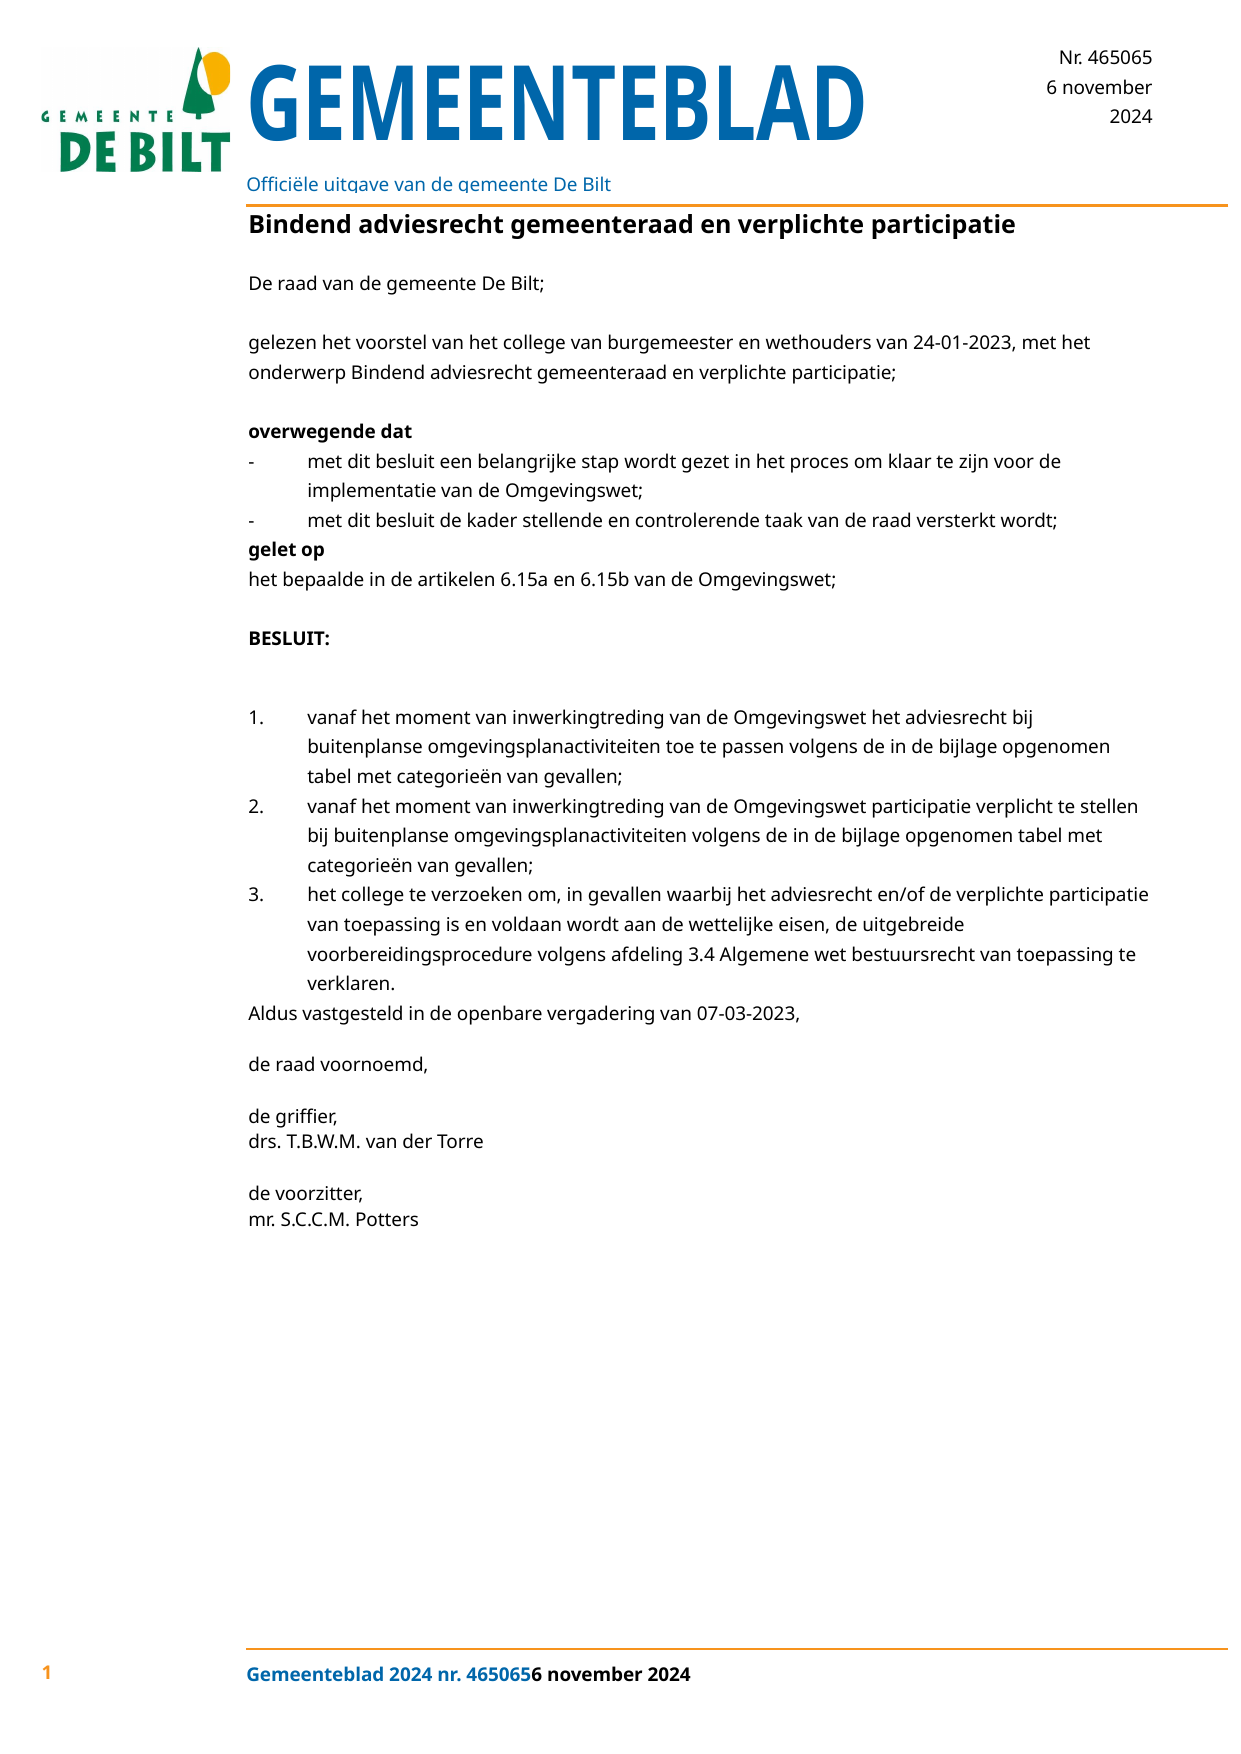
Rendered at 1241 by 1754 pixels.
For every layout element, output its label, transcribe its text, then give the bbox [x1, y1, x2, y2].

list vanaf het moment van inwerkingtreding van de Omgevingswet participatie verplicht te stellen bij buitenplanse omgevingsplanactiviteiten volgens de in de bijlage opgenomen tabel met categorieën van gevallen; [248, 793, 1152, 878]
text De raad van de gemeente De Bilt; [248, 270, 1152, 296]
picture [41, 47, 231, 172]
text de griffier, [248, 1103, 1152, 1129]
text de voorzitter, [248, 1180, 1152, 1206]
text Aldus vastgesteld in de openbare vergadering van 07-03-2023, [248, 1000, 1152, 1026]
text overwegende dat [248, 418, 1152, 444]
text gelezen het voorstel van het college van burgemeester en wethouders van 24-01-2023, met het onderwerp Bindend adviesrecht gemeenteraad en verplichte participatie; [248, 329, 1152, 385]
text het bepaalde in de artikelen 6.15a en 6.15b van de Omgevingswet; [248, 566, 1152, 592]
text mr. S.C.C.M. Potters [248, 1206, 1152, 1232]
text Bindend adviesrecht gemeenteraad en verplichte participatie [248, 207, 1152, 241]
text drs. T.B.W.M. van der Torre [248, 1129, 1152, 1154]
list vanaf het moment van inwerkingtreding van de Omgevingswet het adviesrecht bij buitenplanse omgevingsplanactiviteiten toe te passen volgens de in de bijlage opgenomen tabel met categorieën van gevallen; [248, 704, 1152, 789]
text BESLUIT: [248, 625, 1152, 651]
text de raad voornoemd, [248, 1051, 1152, 1077]
text gelet op [248, 537, 1152, 562]
list het college te verzoeken om, in gevallen waarbij het adviesrecht en/of de verplichte participatie van toepassing is en voldaan wordt aan de wettelijke eisen, de uitgebreide voorbereidingsprocedure volgens afdeling 3.4 Algemene wet bestuursrecht van toepassing te verklaren. [248, 882, 1152, 996]
list met dit besluit een belangrijke stap wordt gezet in het proces om klaar te zijn voor de implementatie van de Omgevingswet; [248, 448, 1152, 503]
list met dit besluit de kader stellende en controlerende taak van de raad versterkt wordt; [248, 507, 1152, 533]
